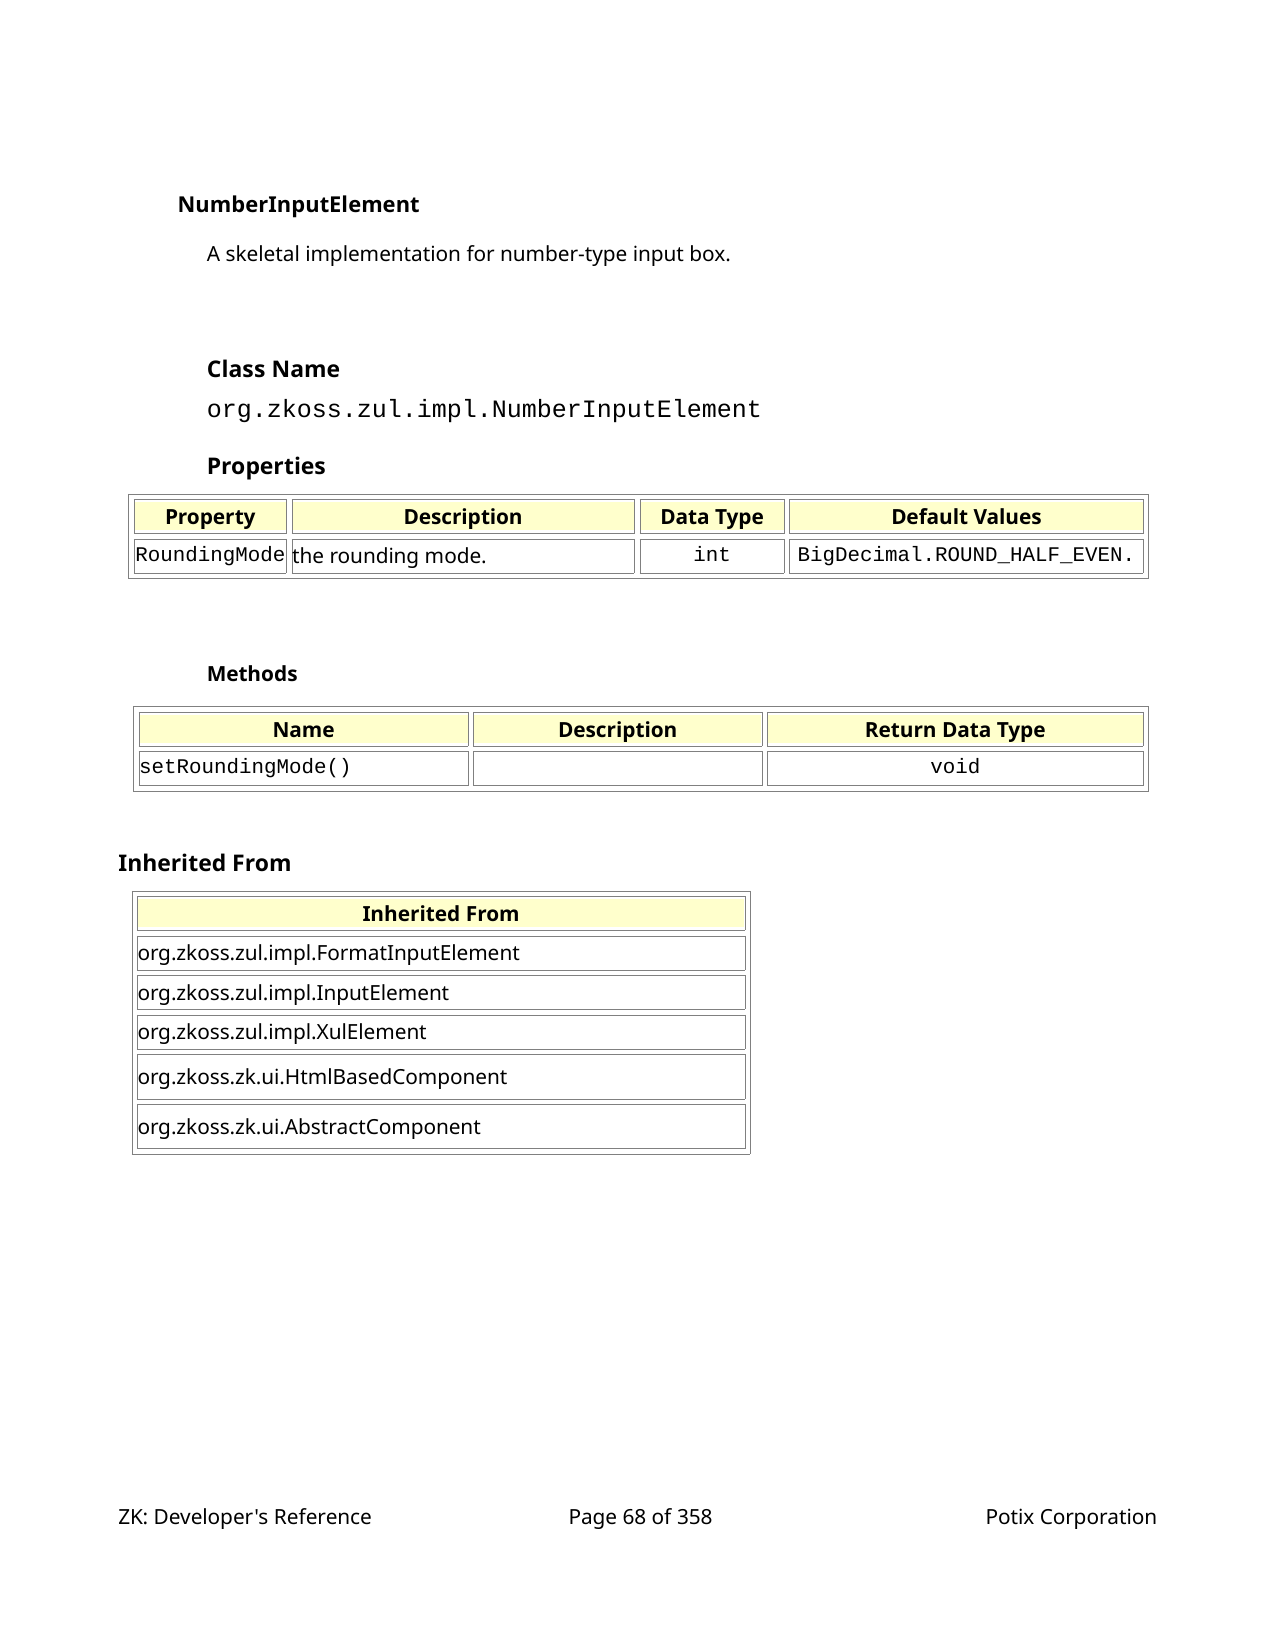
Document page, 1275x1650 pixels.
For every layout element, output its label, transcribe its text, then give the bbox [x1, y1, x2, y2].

table_cell BigDecimal.ROUND_HALF_EVEN. [787, 533, 1146, 573]
table_header Return Data Type [764, 707, 1146, 746]
text Inherited From [118, 847, 1157, 878]
table_header Default Values [787, 495, 1146, 533]
table_header Description [471, 707, 764, 746]
table_cell org.zkoss.zul.impl.FormatInputElement [134, 930, 747, 970]
subtitle Class Name [207, 353, 1157, 384]
table_cell org.zkoss.zul.impl.XulElement [134, 1009, 747, 1049]
text org.zkoss.zul.impl.NumberInputElement [207, 397, 1157, 425]
table_cell [471, 746, 764, 785]
table_cell the rounding mode. [289, 533, 637, 573]
table_header Description [289, 495, 637, 533]
table_cell org.zkoss.zul.impl.InputElement [134, 970, 747, 1009]
table_cell org.zkoss.zk.ui.AbstractComponent [134, 1099, 747, 1148]
table_cell setRoundingMode() [136, 746, 471, 785]
table_header Inherited From [134, 892, 747, 930]
table_header Name [136, 707, 471, 746]
table_header Data Type [637, 495, 787, 533]
subtitle Properties [207, 450, 1157, 481]
table_cell [474, 752, 762, 785]
table_cell int [637, 533, 787, 573]
subtitle NumberInputElement [177, 189, 1157, 219]
subtitle Methods [207, 659, 1157, 687]
table_cell org.zkoss.zk.ui.HtmlBasedComponent [134, 1049, 747, 1098]
table_cell RoundingMode [131, 533, 289, 573]
table_header Property [131, 495, 289, 533]
table_cell void [764, 746, 1146, 785]
text A skeletal implementation for number-type input box. [207, 239, 1157, 268]
